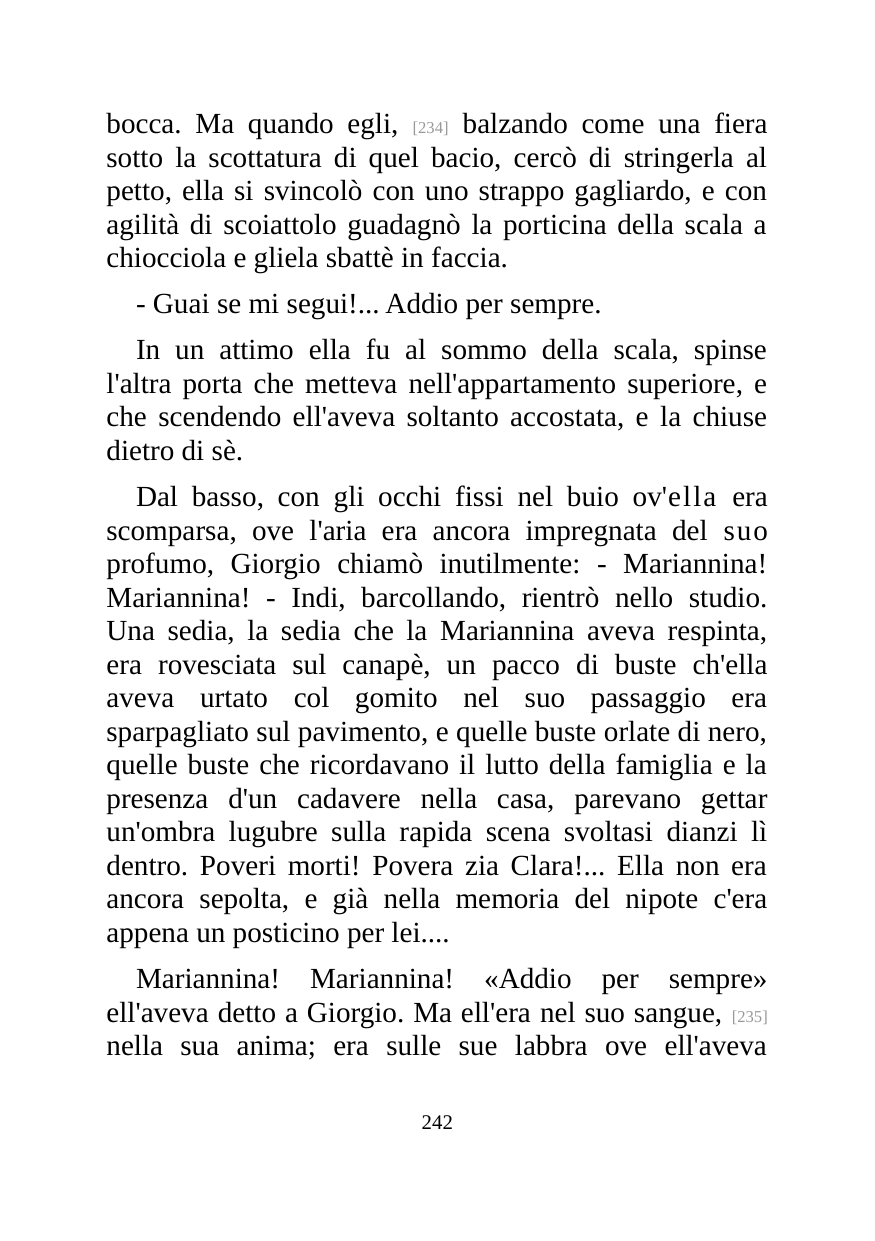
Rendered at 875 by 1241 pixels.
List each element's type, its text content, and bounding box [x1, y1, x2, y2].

text bocca. Ma quando egli, [234] balzando come una fiera sotto la scottatura di quel bacio, cercò di stringerla al petto, ella si svincolò con uno strappo gagliardo, e con agilità di scoiattolo guadagnò la porticina della scala a chiocciola e gliela sbattè in faccia. [106, 106, 768, 274]
text - Guai se mi segui!... Addio per sempre. [106, 286, 768, 320]
text Dal basso, con gli occhi fissi nel buio ov'ella era scomparsa, ove l'aria era ancora impregnata del suo profumo, Giorgio chiamò inutilmente: - Mariannina! Mariannina! - Indi, barcollando, rientrò nello studio. Una sedia, la sedia che la Mariannina aveva respinta, era rovesciata sul canapè, un pacco di buste ch'ella aveva urtato col gomito nel suo passaggio era sparpagliato sul pavimento, e quelle buste orlate di nero, quelle buste che ricordavano il lutto della famiglia e la presenza d'un cadavere nella casa, parevano gettar un'ombra lugubre sulla rapida scena svoltasi dianzi lì dentro. Poveri morti! Povera zia Clara!... Ella non era ancora sepolta, e già nella memoria del nipote c'era appena un posticino per lei.... [106, 479, 768, 949]
text In un attimo ella fu al sommo della scala, spinse l'altra porta che metteva nell'appartamento superiore, e che scendendo ell'aveva soltanto accostata, e la chiuse dietro di sè. [106, 332, 768, 467]
text Mariannina! Mariannina! «Addio per sempre» ell'aveva detto a Giorgio. Ma ell'era nel suo sangue, [235] nella sua anima; era sulle sue labbra ove ell'aveva [106, 961, 768, 1062]
